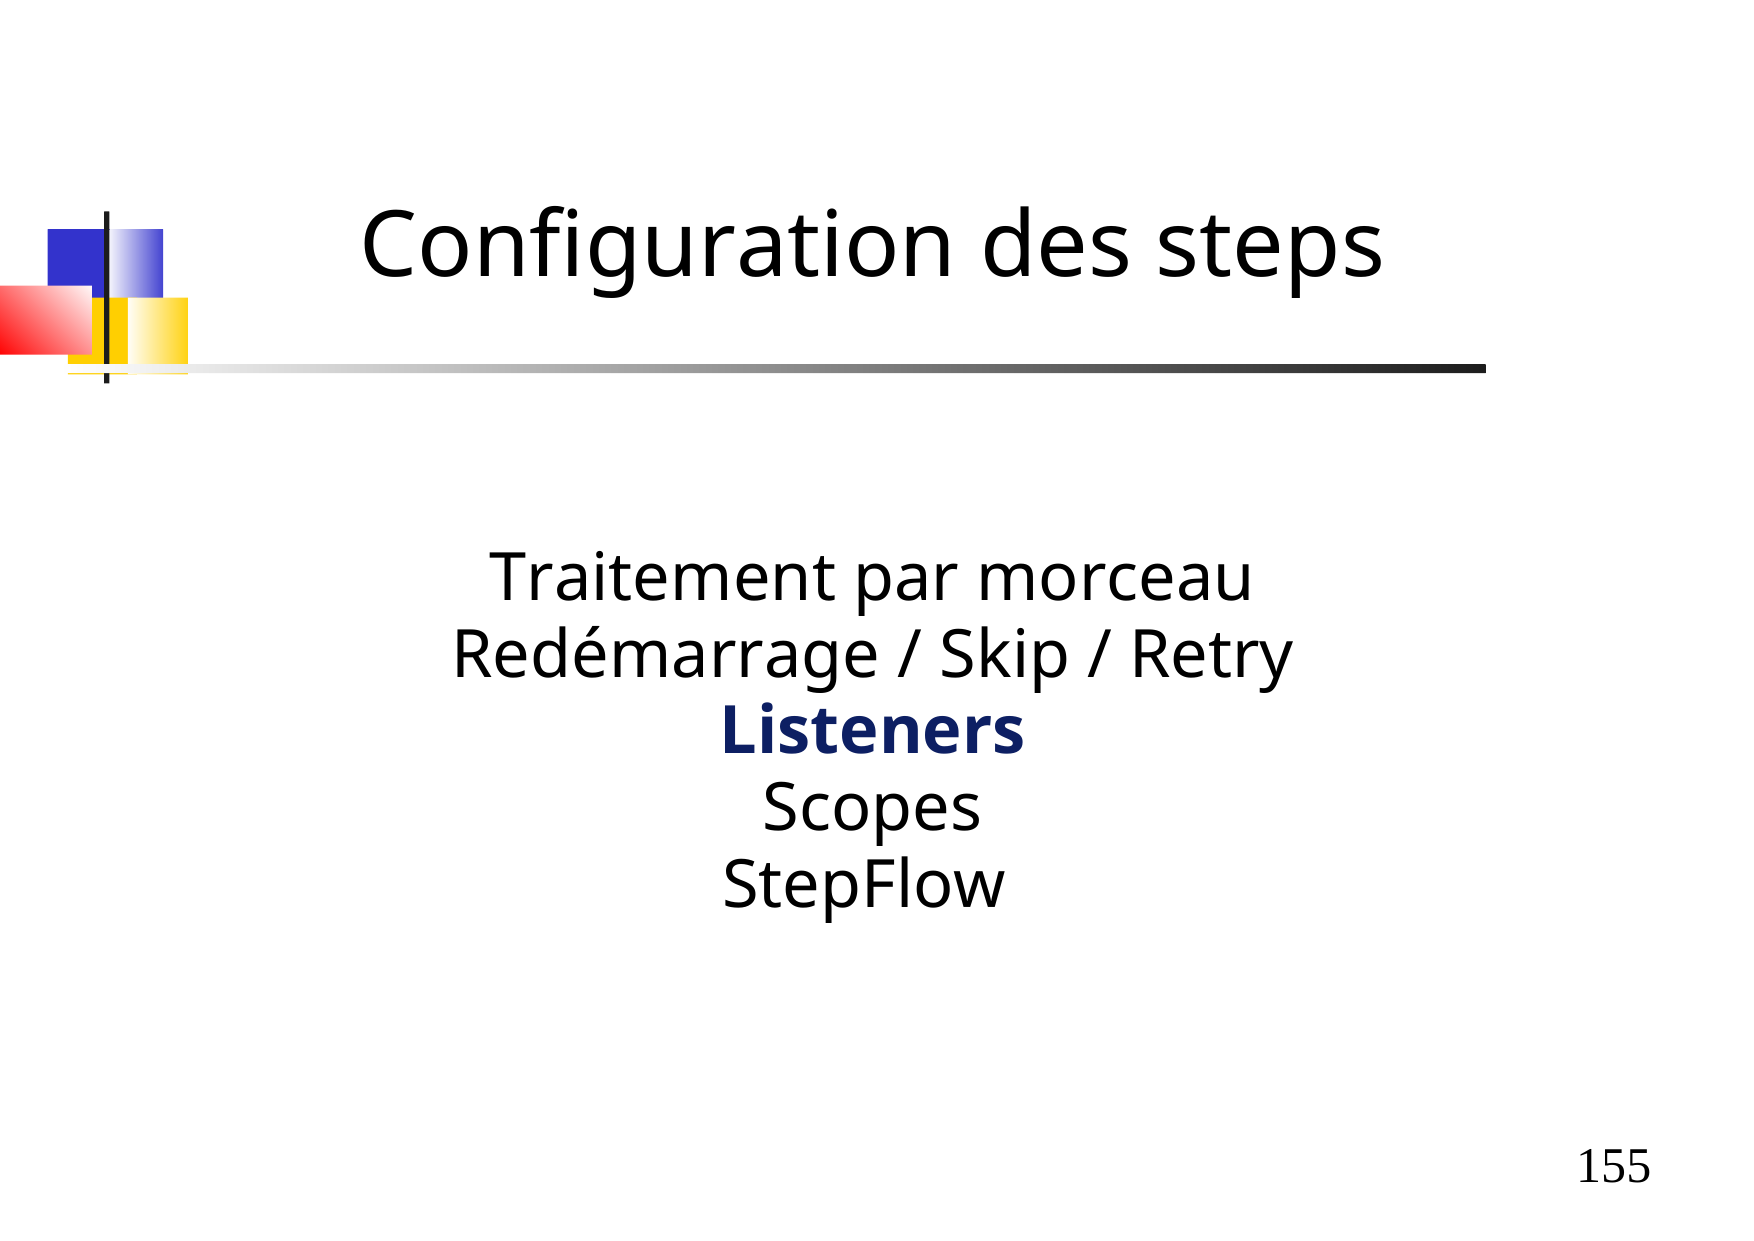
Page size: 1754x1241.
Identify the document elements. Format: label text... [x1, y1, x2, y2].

title Configuration des steps [179, 139, 1567, 351]
subtitle Traitement par morceau Redémarrage / Skip / Retry Listeners Scopes StepFlow [179, 371, 1567, 1091]
